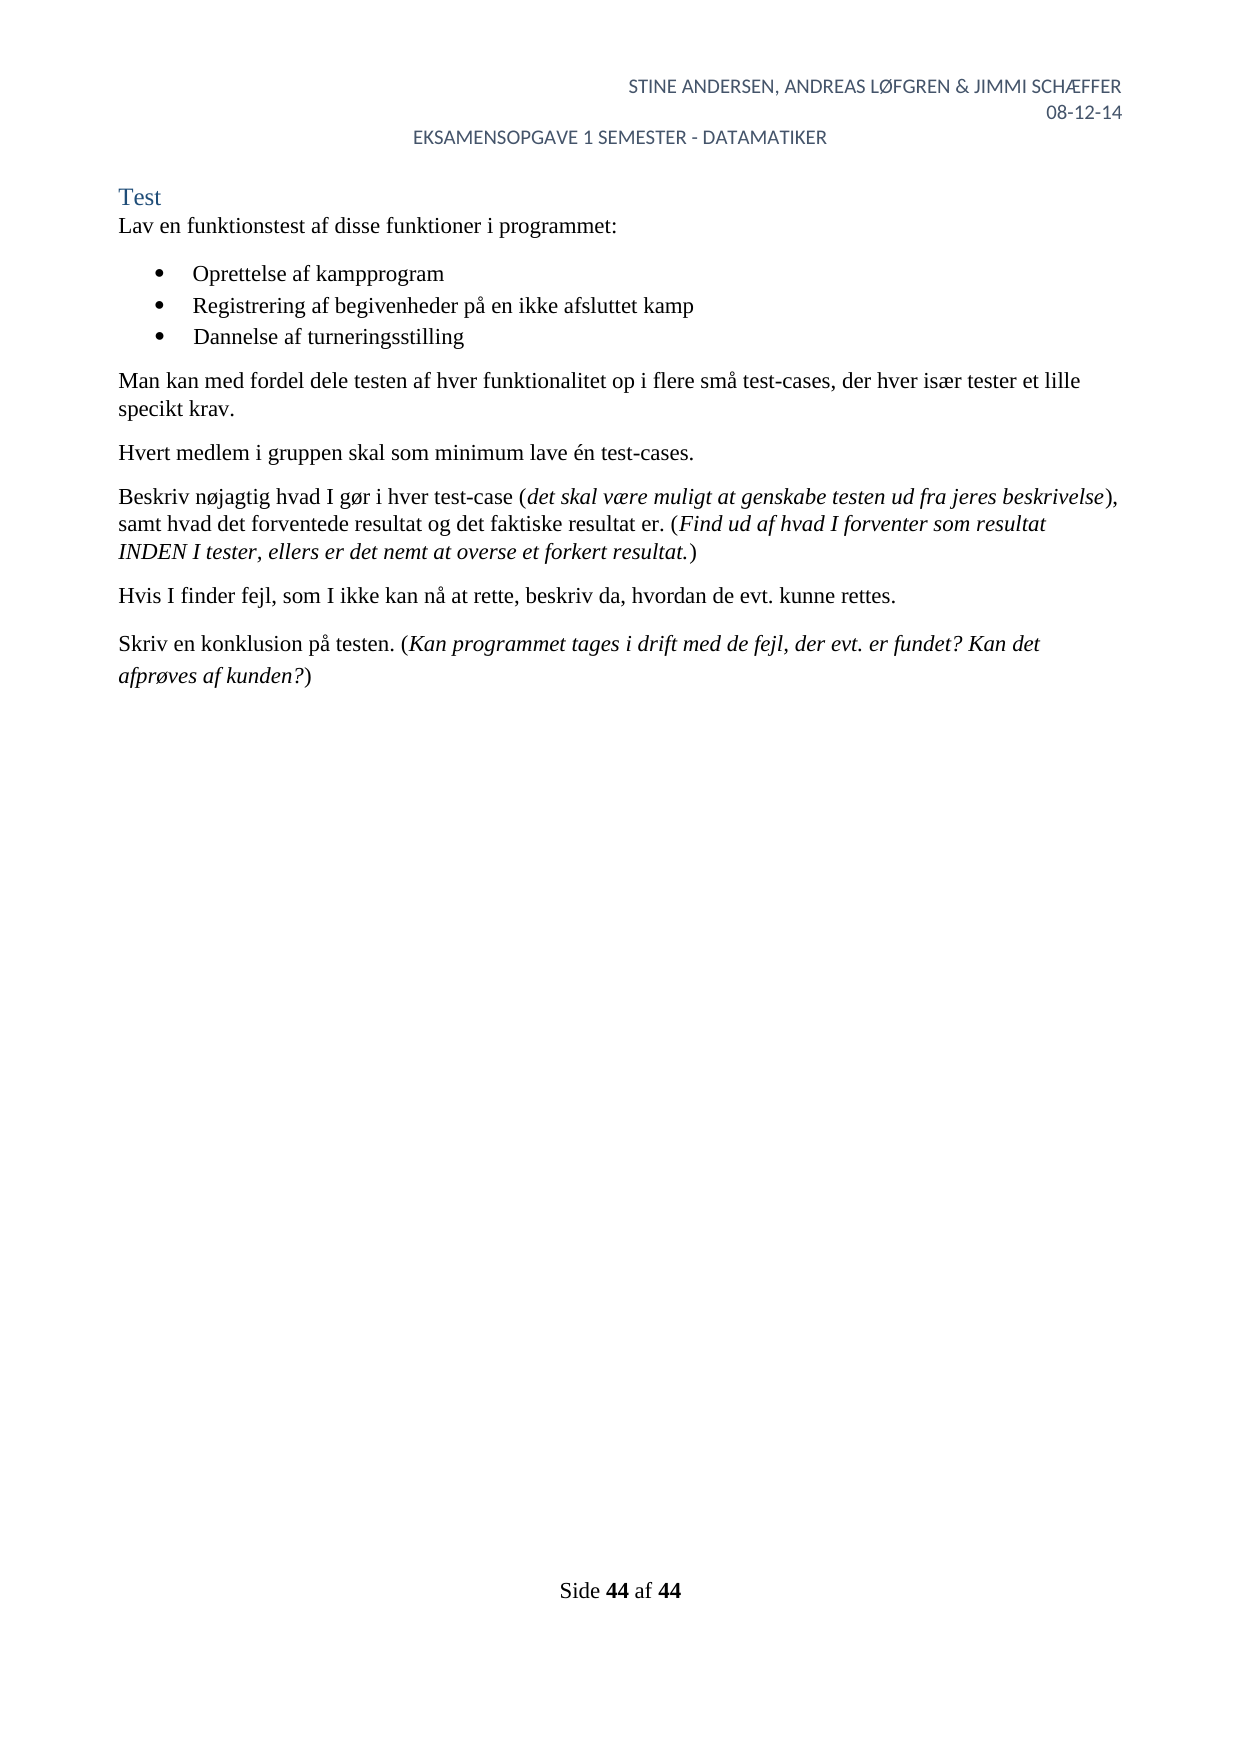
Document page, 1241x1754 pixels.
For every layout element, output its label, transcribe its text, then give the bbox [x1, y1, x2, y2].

text Skriv en konklusion på testen. (Kan programmet tages i drift med de fejl, der evt. er fundet? Kan det afprøves af kunden?) [118, 630, 1122, 688]
list Registrering af begivenheder på en ikke afsluttet kamp [155, 292, 1122, 318]
list Dannelse af turneringsstilling [156, 323, 1122, 350]
list Oprettelse af kampprogram [155, 260, 1122, 287]
text Beskriv nøjagtig hvad I gør i hver test-case (det skal være muligt at genskabe testen ud fra jeres beskrivelse), samt hvad det forventede resultat og det faktiske resultat er. (Find ud af hvad I forventer som resultat INDEN I tester, ellers er det nemt at overse et forkert resultat.) [118, 483, 1122, 564]
text Hvis I finder fejl, som I ikke kan nå at rette, beskriv da, hvordan de evt. kunne rettes. [118, 582, 1122, 608]
text Lav en funktionstest af disse funktioner i programmet: [118, 212, 1122, 238]
text Hvert medlem i gruppen skal som minimum lave én test-cases. [118, 439, 1122, 465]
subtitle Test [118, 182, 1122, 211]
text Man kan med fordel dele testen af hver funktionalitet op i flere små test-cases, der hver især tester et lille specikt krav. [118, 367, 1122, 421]
